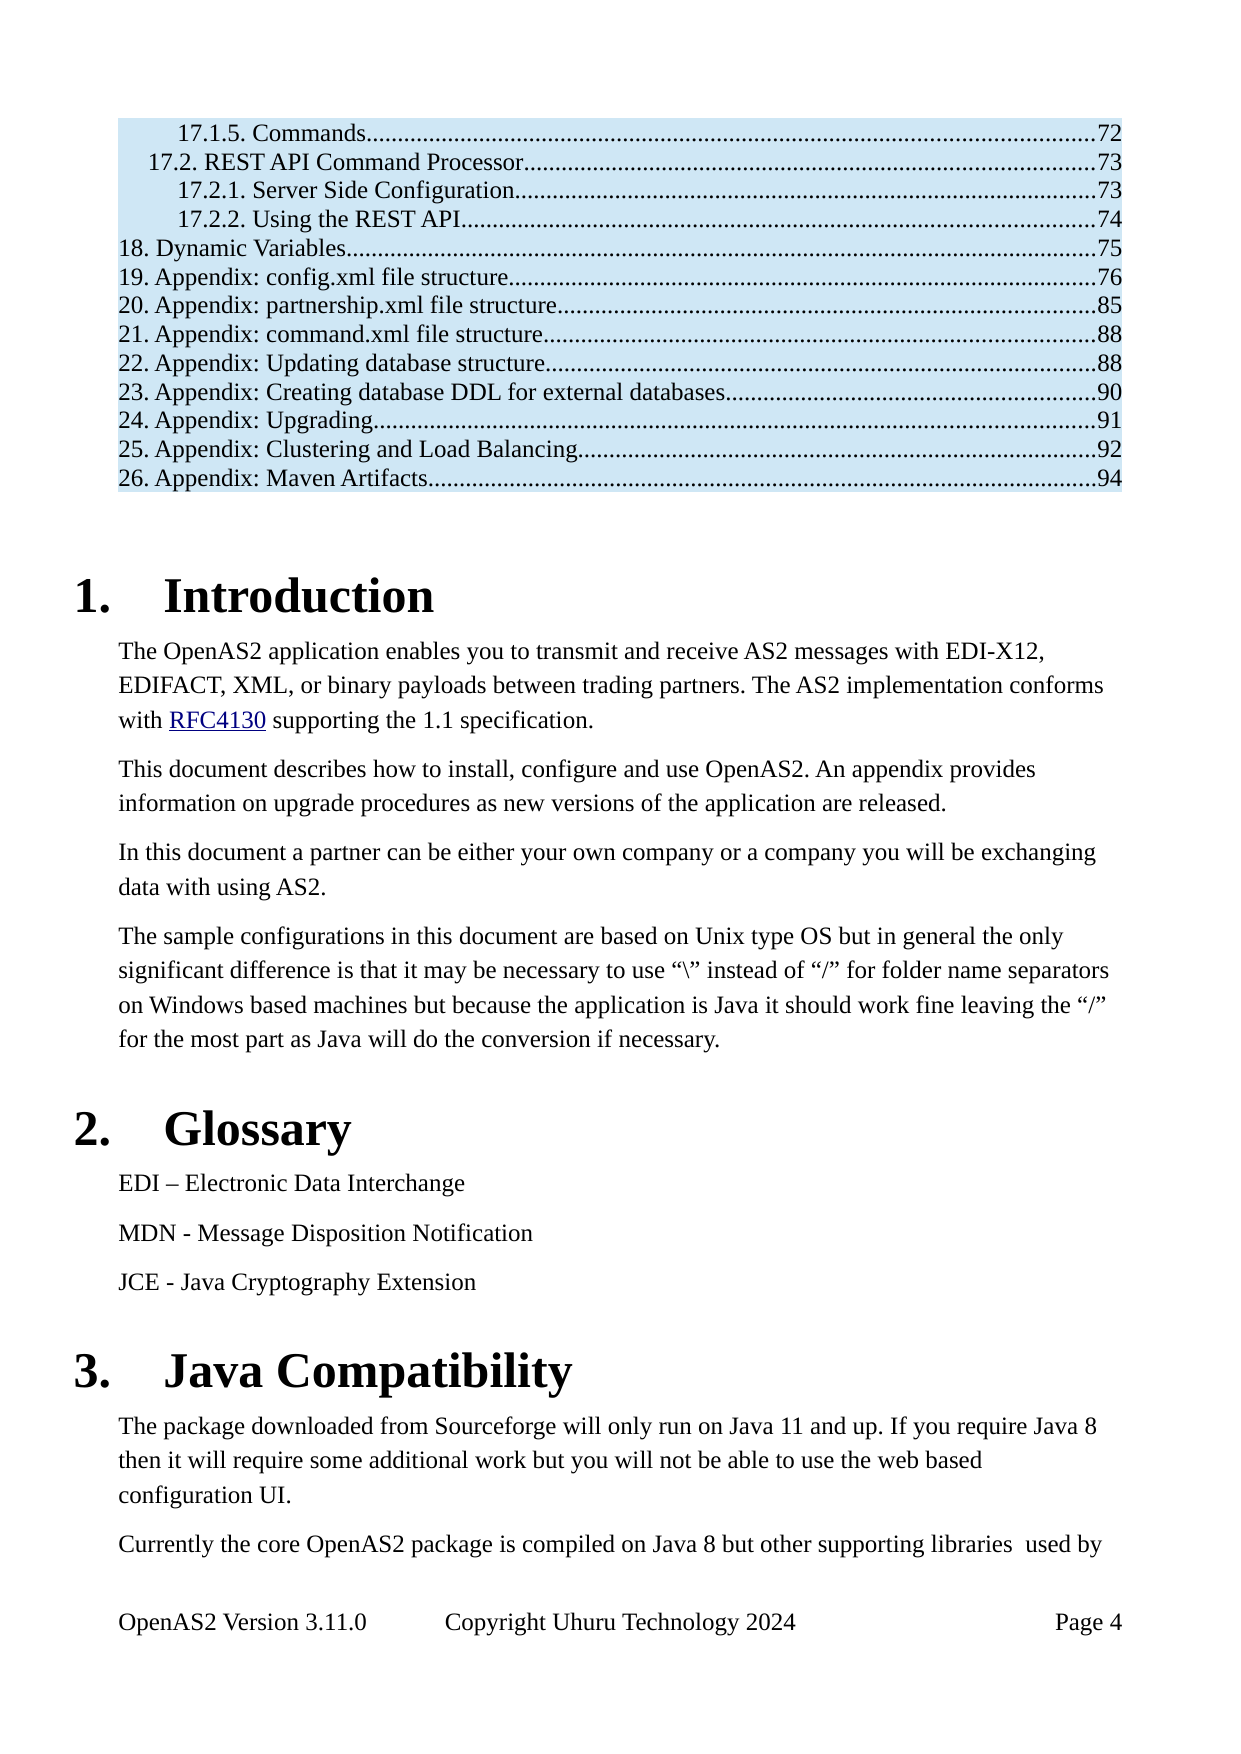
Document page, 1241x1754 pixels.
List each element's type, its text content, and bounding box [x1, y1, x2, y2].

text 26. Appendix: Maven Artifacts 94 [118, 463, 1122, 492]
text In this document a partner can be either your own company or a company you will be exchanging data with using AS2. [118, 837, 1122, 901]
subtitle Introduction [73, 566, 1122, 623]
subtitle Glossary [73, 1098, 1122, 1156]
text 25. Appendix: Clustering and Load Balancing 92 [118, 434, 1122, 463]
text The sample configurations in this document are based on Unix type OS but in general the only significant difference is that it may be necessary to use “\” instead of “/” for folder name separators on Windows based machines but because the application is Java it should work fine leaving the “/” for the most part as Java will do the conversion if necessary. [118, 921, 1122, 1053]
text 19. Appendix: config.xml file structure 76 [118, 262, 1122, 291]
text 17.2.2. Using the REST API 74 [177, 204, 1122, 233]
text 21. Appendix: command.xml file structure 88 [118, 319, 1122, 348]
text 24. Appendix: Upgrading 91 [118, 406, 1122, 434]
text 23. Appendix: Creating database DDL for external databases 90 [118, 377, 1122, 406]
text The OpenAS2 application enables you to transmit and receive AS2 messages with EDI-X12, EDIFACT, XML, or binary payloads between trading partners. The AS2 implementation conforms with RFC4130 supporting the 1.1 specification. [118, 636, 1122, 734]
text The package downloaded from Sourceforge will only run on Java 11 and up. If you require Java 8 then it will require some additional work but you will not be able to use the web based configuration UI. [118, 1411, 1122, 1508]
text 17.2.1. Server Side Configuration 73 [177, 176, 1122, 204]
text EDI – Electronic Data Interchange [118, 1168, 1122, 1197]
text Currently the core OpenAS2 package is compiled on Java 8 but other supporting libraries used by [118, 1529, 1122, 1557]
text 18. Dynamic Variables 75 [118, 233, 1122, 262]
text 17.2. REST API Command Processor 73 [148, 147, 1122, 176]
text JCE - Java Cryptography Extension [118, 1267, 1122, 1295]
subtitle Java Compatibility [73, 1341, 1122, 1398]
text 20. Appendix: partnership.xml file structure 85 [118, 291, 1122, 319]
text MDN - Message Disposition Notification [118, 1218, 1122, 1246]
text 17.1.5. Commands 72 [177, 118, 1122, 147]
text 22. Appendix: Updating database structure 88 [118, 348, 1122, 377]
